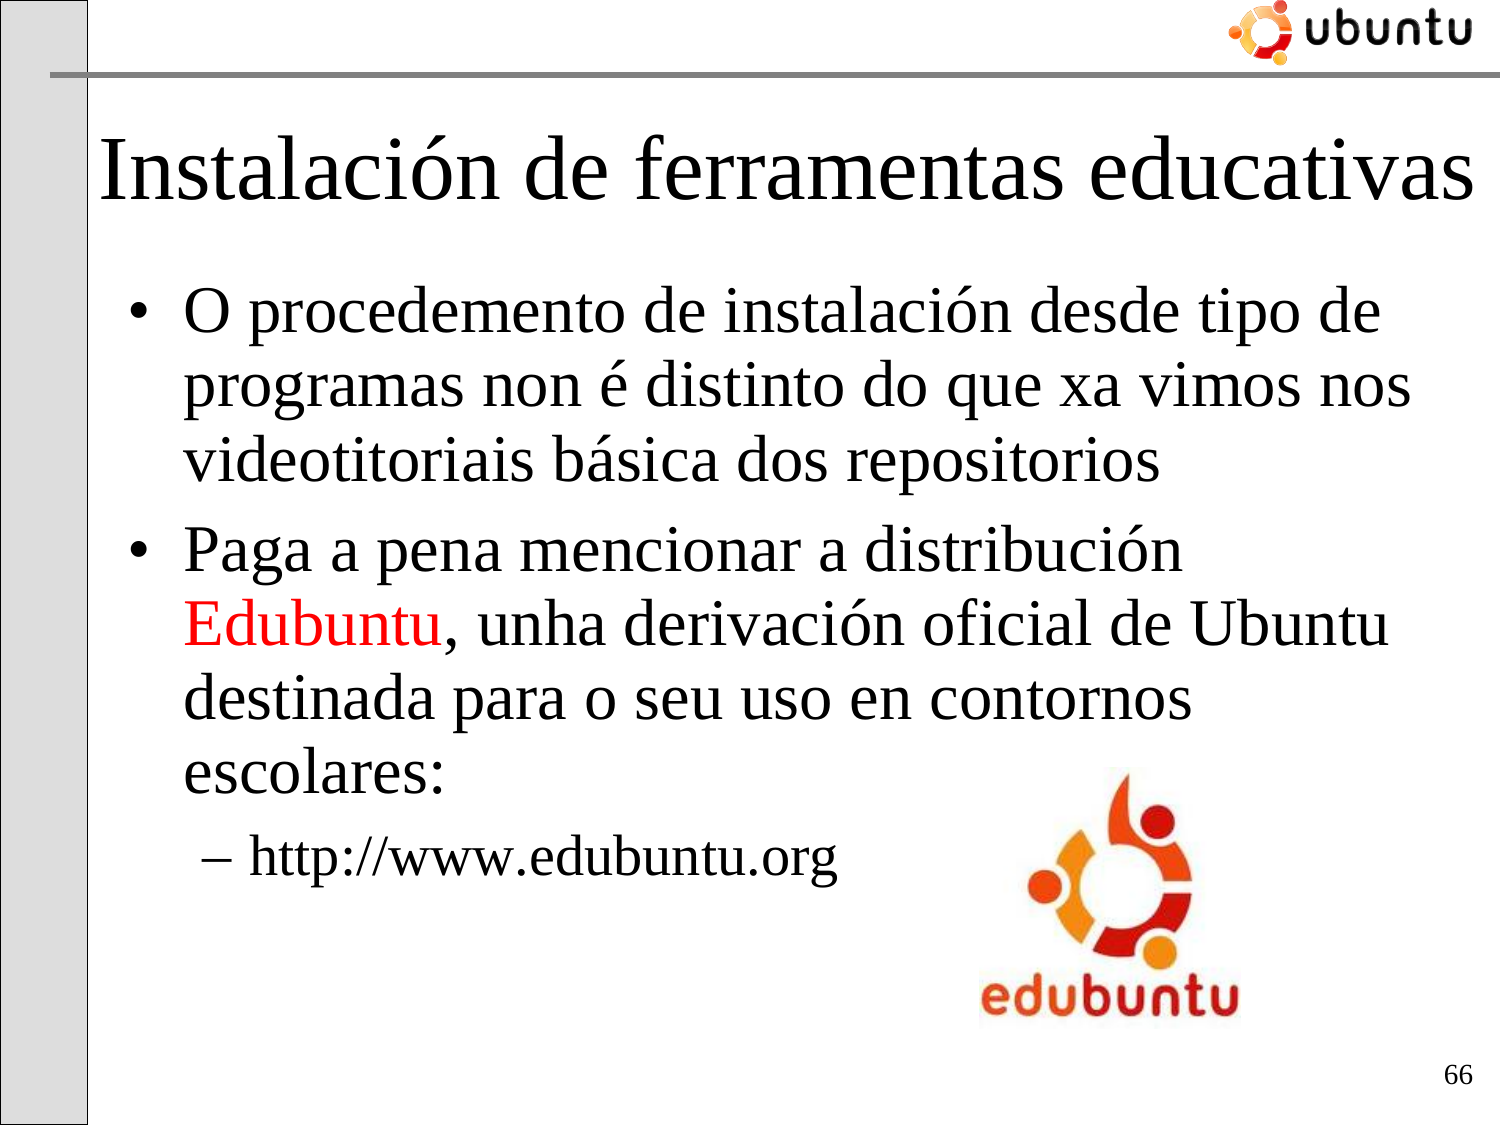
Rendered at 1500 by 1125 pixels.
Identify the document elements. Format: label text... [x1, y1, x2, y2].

picture [1221, 0, 1483, 71]
title Instalación de ferramentas educativas [77, 99, 1500, 237]
picture [979, 767, 1241, 1029]
list O procedemento de instalación desde tipo de programas non é distinto do que xa vimos nos videotitoriais básica dos repositorios Paga a pena mencionar a distribución Edubuntu, unha derivación oficial de Ubuntu destinada para o seu uso en contornos escolares: http://www.edubuntu.org [112, 265, 1477, 1000]
